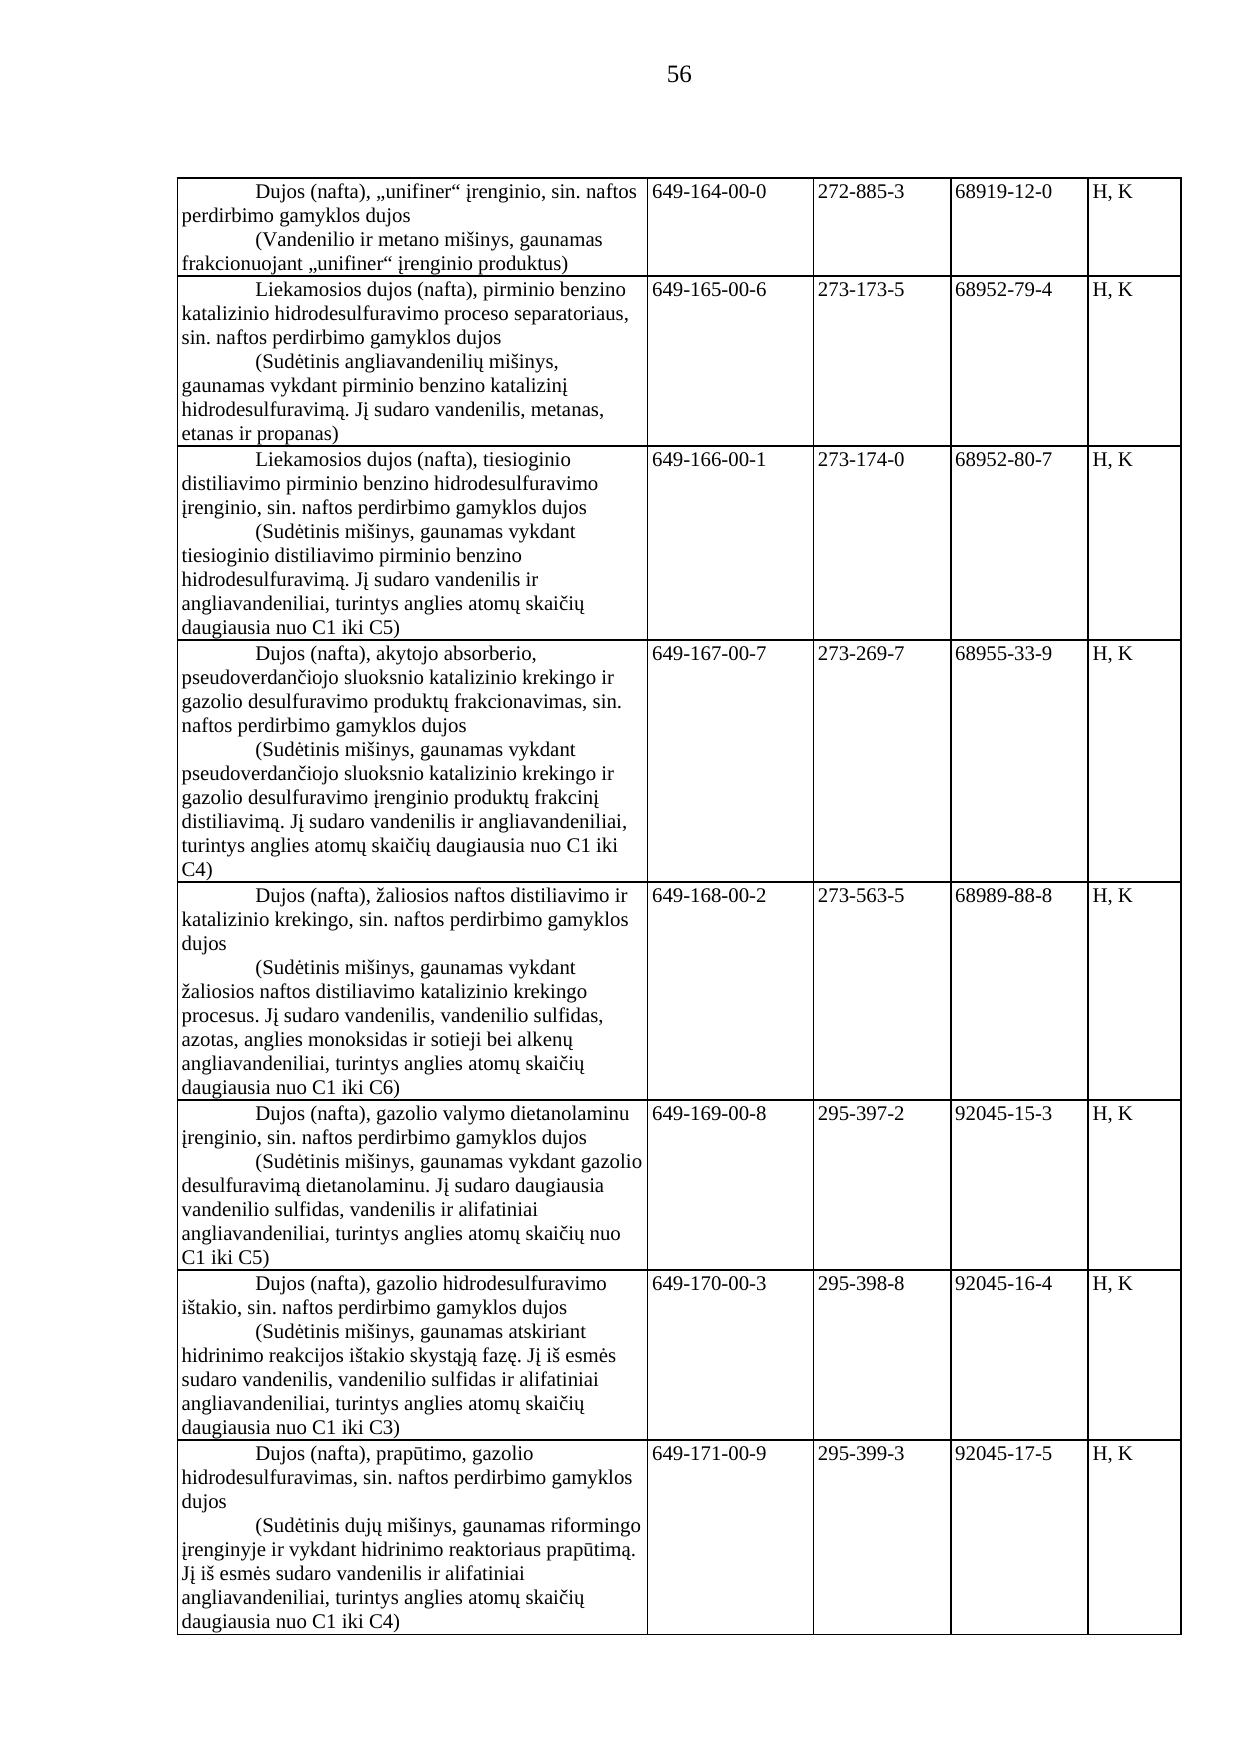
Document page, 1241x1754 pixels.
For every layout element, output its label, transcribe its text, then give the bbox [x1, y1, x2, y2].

table_cell H, K [1089, 1441, 1180, 1633]
table_cell H, K [1089, 641, 1180, 881]
table_cell 92045-16-4 [952, 1271, 1087, 1439]
table_cell 273-173-5 [814, 277, 950, 445]
table_cell H, K [1089, 883, 1180, 1099]
table_cell 68989-88-8 [952, 883, 1087, 1099]
table_cell 273-563-5 [814, 883, 950, 1099]
table_cell 295-397-2 [814, 1101, 950, 1269]
table_cell H, K [1089, 277, 1180, 445]
table_cell 68919-12-0 [952, 179, 1087, 275]
table_cell 649-168-00-2 [648, 883, 813, 1099]
table_cell H, K [1089, 1101, 1180, 1269]
table_cell 649-166-00-1 [648, 447, 813, 639]
table_cell 68952-80-7 [952, 447, 1087, 639]
table_cell 272-885-3 [814, 179, 950, 275]
table_cell 92045-17-5 [952, 1441, 1087, 1633]
table_cell 273-269-7 [814, 641, 950, 881]
table_cell 649-167-00-7 [648, 641, 813, 881]
table_cell H, K [1089, 179, 1180, 275]
table_cell 92045-15-3 [952, 1101, 1087, 1269]
table_cell 273-174-0 [814, 447, 950, 639]
table_cell 649-170-00-3 [648, 1271, 813, 1439]
table_cell 649-171-00-9 [648, 1441, 813, 1633]
table_cell 295-398-8 [814, 1271, 950, 1439]
table_cell H, K [1089, 447, 1180, 639]
table_cell H, K [1089, 1271, 1180, 1439]
table_cell 68955-33-9 [952, 641, 1087, 881]
table_cell 649-164-00-0 [648, 179, 813, 275]
table_cell 68952-79-4 [952, 277, 1087, 445]
table_cell 295-399-3 [814, 1441, 950, 1633]
table_cell 649-165-00-6 [648, 277, 813, 445]
table_cell 649-169-00-8 [648, 1101, 813, 1269]
